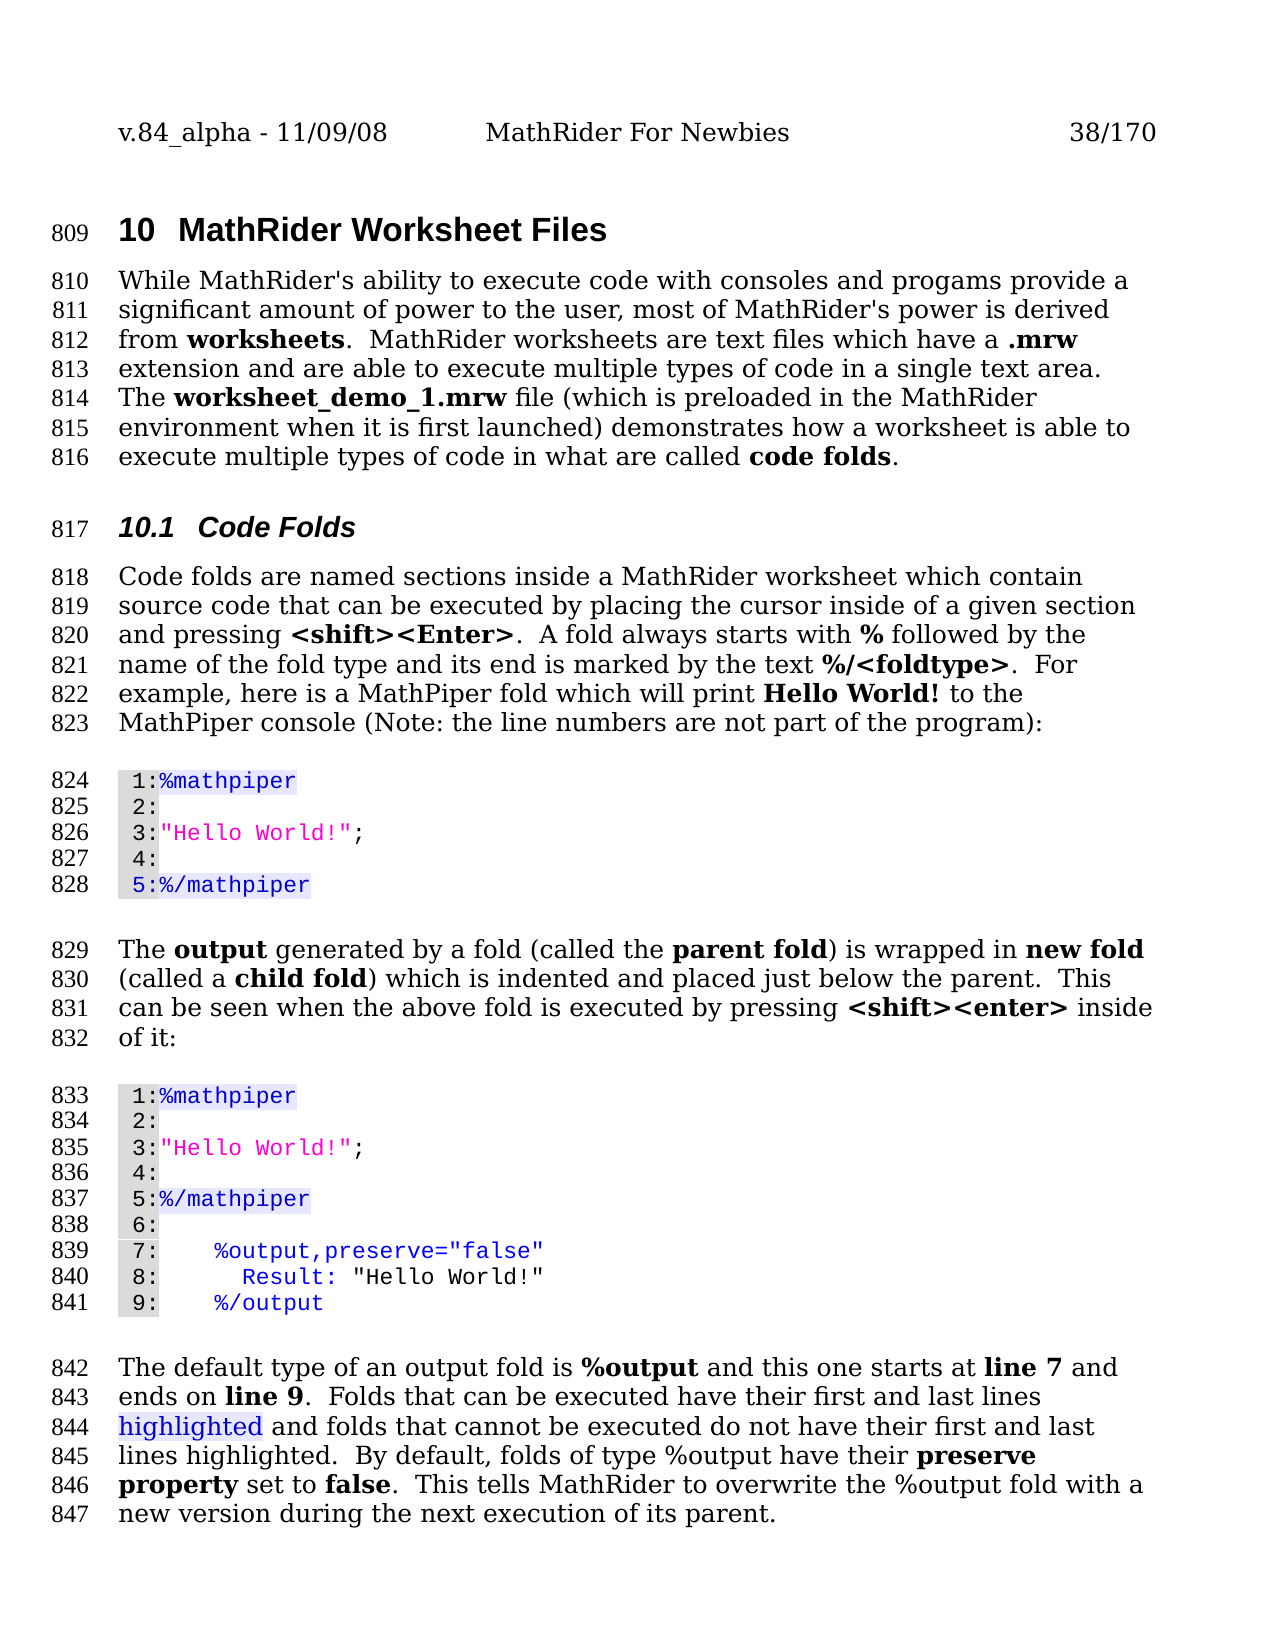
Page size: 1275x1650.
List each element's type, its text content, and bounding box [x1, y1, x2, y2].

text 2: [118, 1110, 1157, 1136]
text 1:%mathpiper [118, 769, 1157, 795]
text 5:%/mathpiper [118, 873, 1157, 899]
text 3:"Hello World!"; [118, 1136, 1157, 1162]
subtitle Code Folds [118, 510, 1157, 544]
text 3:"Hello World!"; [118, 821, 1157, 847]
text The output generated by a fold (called the parent fold) is wrapped in new fold (called a child fold) which is indented and placed just below the parent. This can be seen when the above fold is executed by pressing <shift><enter> inside of it: [118, 935, 1157, 1052]
text 4: [118, 847, 1157, 873]
text While MathRider's ability to execute code with consoles and progams provide a significant amount of power to the user, most of MathRider's power is derived from worksheets. MathRider worksheets are text files which have a .mrw extension and are able to execute multiple types of code in a single text area. The worksheet_demo_1.mrw file (which is preloaded in the MathRider environment when it is first launched) demonstrates how a worksheet is able to execute multiple types of code in what are called code folds. [118, 266, 1157, 471]
text 5:%/mathpiper [118, 1188, 1157, 1214]
text 8: Result: "Hello World!" [118, 1266, 1157, 1291]
text 7: %output,preserve="false" [118, 1239, 1157, 1266]
text 4: [118, 1162, 1157, 1188]
text 6: [118, 1214, 1157, 1239]
subtitle MathRider Worksheet Files [118, 210, 1157, 248]
text The default type of an output fold is %output and this one starts at line 7 and ends on line 9. Folds that can be executed have their first and last lines highlighted and folds that cannot be executed do not have their first and last lines highlighted. By default, folds of type %output have their preserve property set to false. This tells MathRider to overwrite the %output fold with a new version during the next execution of its parent. [118, 1353, 1157, 1529]
text 1:%mathpiper [118, 1084, 1157, 1110]
text 9: %/output [118, 1291, 1157, 1317]
text Code folds are named sections inside a MathRider worksheet which contain source code that can be executed by placing the cursor inside of a given section and pressing <shift><Enter>. A fold always starts with % followed by the name of the fold type and its end is marked by the text %/<foldtype>. For example, here is a MathPiper fold which will print Hello World! to the MathPiper console (Note: the line numbers are not part of the program): [118, 562, 1157, 737]
text 2: [118, 795, 1157, 821]
